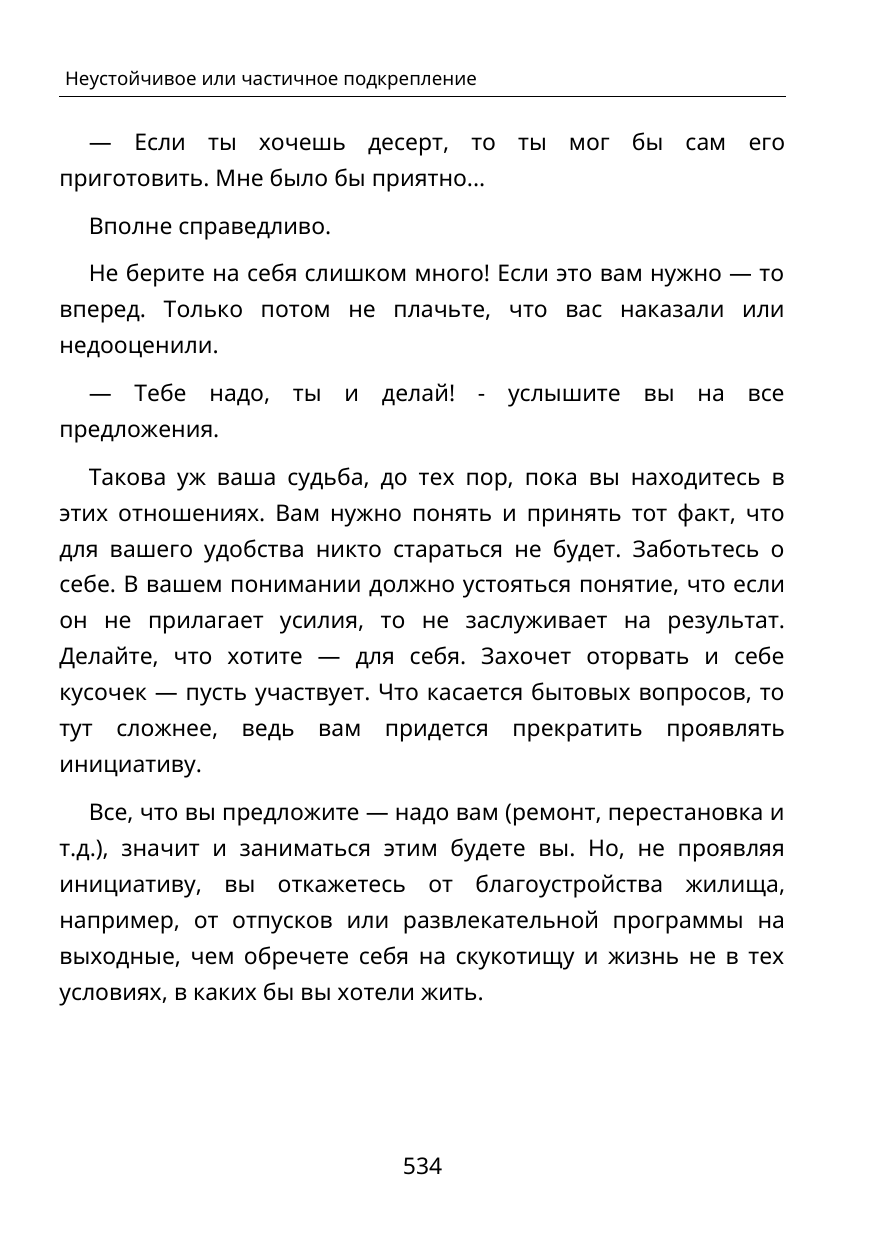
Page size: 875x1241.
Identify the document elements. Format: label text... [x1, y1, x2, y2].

list Если ты хочешь десерт, то ты мог бы сам его приготовить. Мне было бы приятно... [59, 126, 786, 193]
text Вполне справедливо. [59, 210, 786, 241]
text Такова уж ваша судьба, до тех пор, пока вы находитесь в этих отношениях. Вам нужно понять и принять тот факт, что для вашего удобства никто стараться не будет. Заботьтесь о себе. В вашем понимании должно устояться понятие, что если он не прилагает усилия, то не заслуживает на результат. Делайте, что хотите — для себя. Захочет оторвать и себе кусочек — пусть участвует. Что касается бытовых вопросов, то тут сложнее, ведь вам придется прекратить проявлять инициативу. [59, 461, 786, 779]
text Не берите на себя слишком много! Если это вам нужно — то вперед. Только потом не плачьте, что вас наказали или недооценили. [59, 257, 786, 361]
list Тебе надо, ты и делай! - услышите вы на все предложения. [59, 377, 786, 444]
text Все, что вы предложите — надо вам (ремонт, перестановка и т.д.), значит и заниматься этим будете вы. Но, не проявляя инициативу, вы откажетесь от благоустройства жилища, например, от отпусков или развлекательной программы на выходные, чем обречете себя на скукотищу и жизнь не в тех условиях, в каких бы вы хотели жить. [59, 796, 786, 1007]
